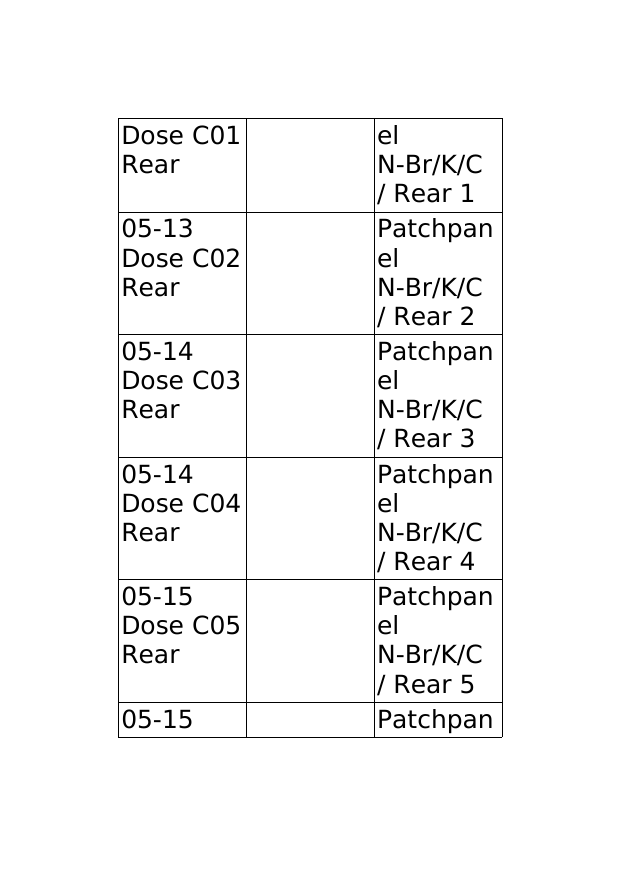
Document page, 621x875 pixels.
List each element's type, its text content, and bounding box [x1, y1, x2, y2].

table_cell [247, 119, 374, 212]
table_cell 05-13 Dose C02 Rear [119, 213, 246, 334]
table_cell [247, 458, 374, 579]
table_cell el N-Br/K/C / Rear 1 [375, 119, 502, 212]
table_cell Patchpan [375, 703, 502, 737]
table_cell Patchpanel N-Br/K/C / Rear 2 [375, 213, 502, 334]
table_cell Patchpanel N-Br/K/C / Rear 5 [375, 580, 502, 702]
table_cell 05-15 [119, 703, 246, 737]
table_cell [247, 580, 374, 702]
table_cell 05-14 Dose C03 Rear [119, 335, 246, 457]
table_cell 05-14 Dose C04 Rear [119, 458, 246, 579]
table_cell [247, 335, 374, 457]
table_cell Patchpanel N-Br/K/C / Rear 4 [375, 458, 502, 579]
table_cell [247, 213, 374, 334]
table_cell Patchpanel N-Br/K/C / Rear 3 [375, 335, 502, 457]
table_cell Dose C01 Rear [119, 119, 246, 212]
table_cell [247, 703, 374, 737]
table_cell 05-15 Dose C05 Rear [119, 580, 246, 702]
